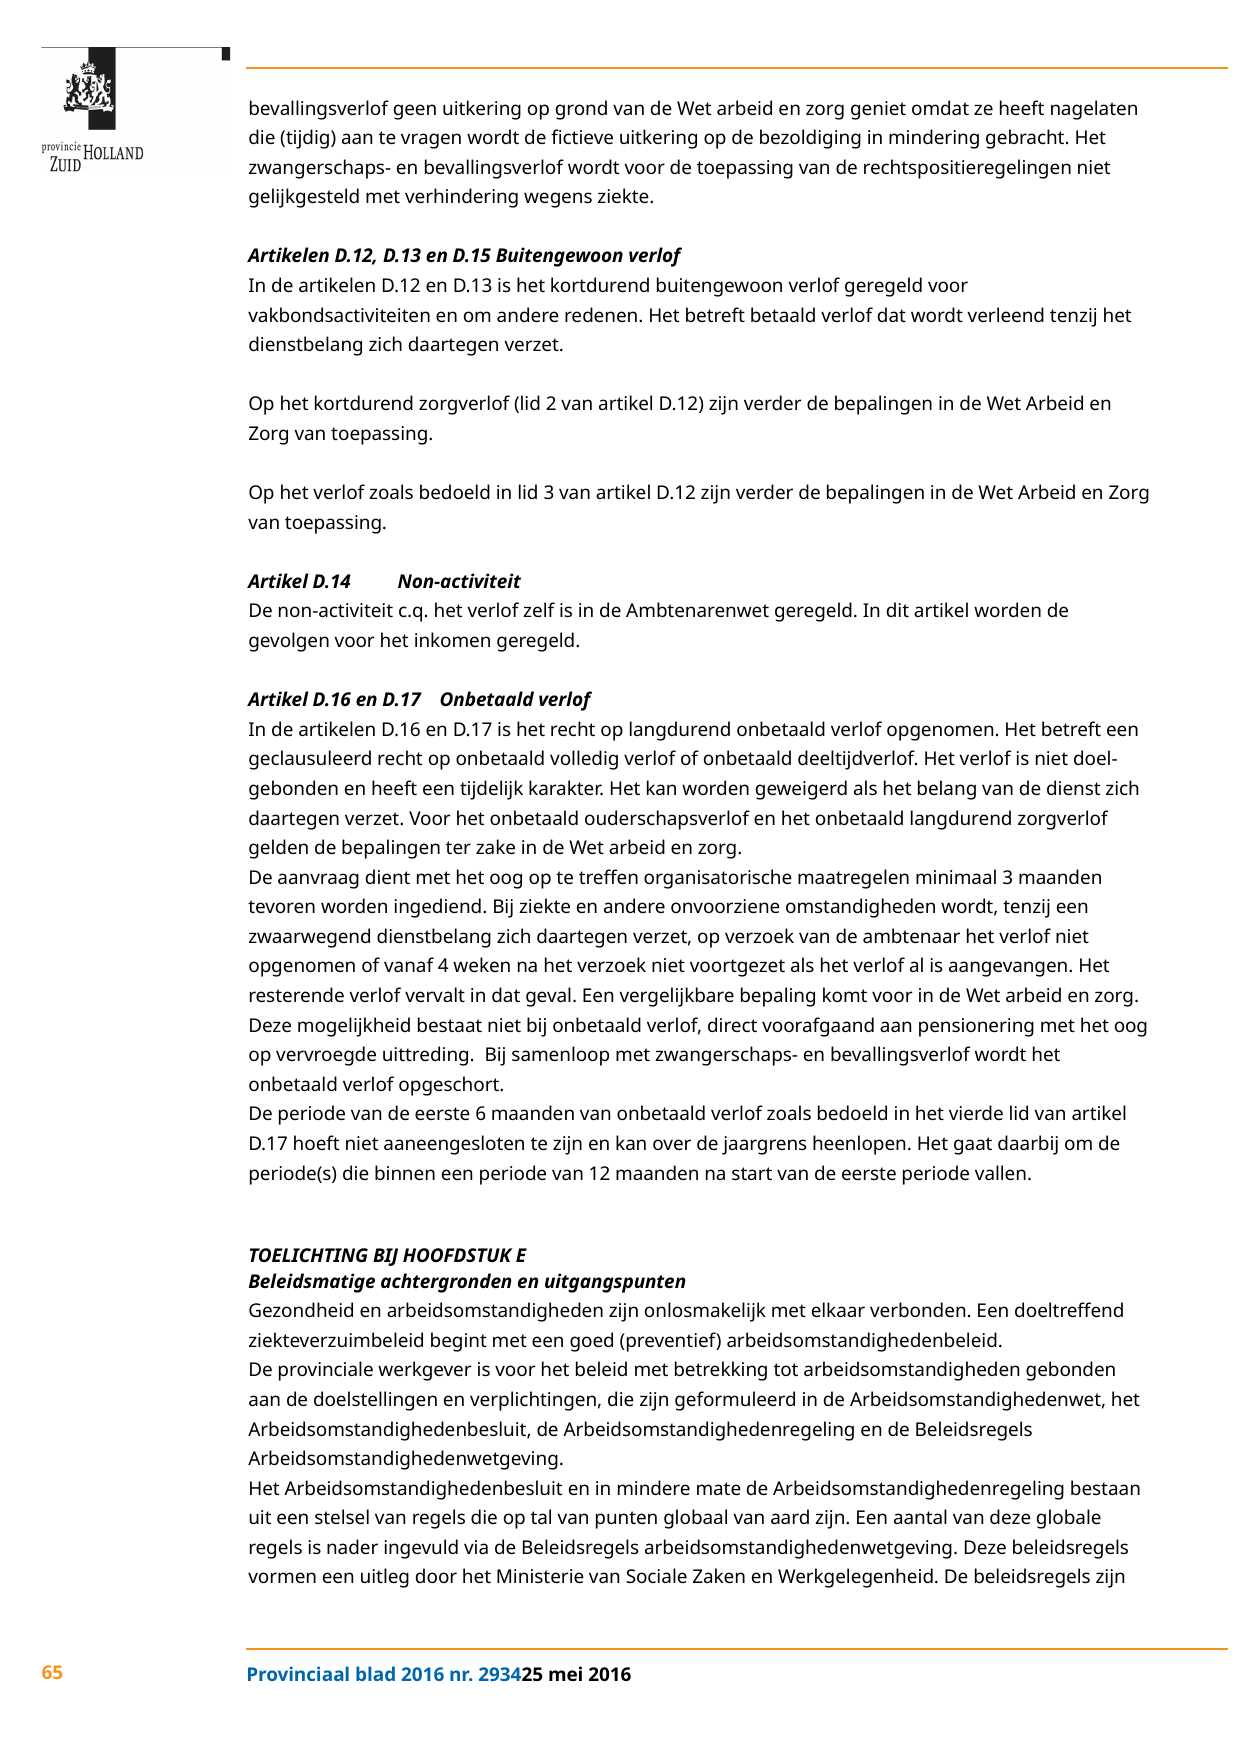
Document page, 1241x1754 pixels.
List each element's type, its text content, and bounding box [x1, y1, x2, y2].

text Het Arbeidsomstandighedenbesluit en in mindere mate de Arbeidsomstandighedenregeling bestaan uit een stelsel van regels die op tal van punten globaal van aard zijn. Een aantal van deze globale regels is nader ingevuld via de Beleidsregels arbeidsomstandighedenwetgeving. Deze beleidsregels vormen een uitleg door het Ministerie van Sociale Zaken en Werkgelegenheid. De beleidsregels zijn [248, 1475, 1152, 1589]
text De non-activiteit c.q. het verlof zelf is in de Ambtenarenwet geregeld. In dit artikel worden de gevolgen voor het inkomen geregeld. [248, 598, 1152, 653]
text In de artikelen D.12 en D.13 is het kortdurend buitengewoon verlof geregeld voor vakbondsactiviteiten en om andere redenen. Het betreft betaald verlof dat wordt verleend tenzij het dienstbelang zich daartegen verzet. [248, 272, 1152, 357]
text De aanvraag dient met het oog op te treffen organisatorische maatregelen minimaal 3 maanden tevoren worden ingediend. Bij ziekte en andere onvoorziene omstandigheden wordt, tenzij een zwaarwegend dienstbelang zich daartegen verzet, op verzoek van de ambtenaar het verlof niet opgenomen of vanaf 4 weken na het verzoek niet voortgezet als het verlof al is aangevangen. Het resterende verlof vervalt in dat geval. Een vergelijkbare bepaling komt voor in de Wet arbeid en zorg. Deze mogelijkheid bestaat niet bij onbetaald verlof, direct voorafgaand aan pensionering met het oog op vervroegde uittreding. Bij samenloop met zwangerschaps- en bevallingsverlof wordt het onbetaald verlof opgeschort. [248, 864, 1152, 1097]
text Gezondheid en arbeidsomstandigheden zijn onlosmakelijk met elkaar verbonden. Een doeltreffend ziekteverzuimbeleid begint met een goed (preventief) arbeidsomstandighedenbeleid. [248, 1297, 1152, 1353]
picture [41, 47, 231, 172]
text TOELICHTING BIJ HOOFDSTUK E [248, 1242, 1152, 1268]
text De periode van de eerste 6 maanden van onbetaald verlof zoals bedoeld in het vierde lid van artikel D.17 hoeft niet aaneengesloten te zijn en kan over de jaargrens heenlopen. Het gaat daarbij om de periode(s) die binnen een periode van 12 maanden na start van de eerste periode vallen. [248, 1101, 1152, 1186]
text Artikel D.14 Non-activiteit [248, 568, 1152, 594]
text Op het verlof zoals bedoeld in lid 3 van artikel D.12 zijn verder de bepalingen in de Wet Arbeid en Zorg van toepassing. [248, 479, 1152, 535]
text De provinciale werkgever is voor het beleid met betrekking tot arbeidsomstandigheden gebonden aan de doelstellingen en verplichtingen, die zijn geformuleerd in de Arbeidsomstandighedenwet, het Arbeidsomstandighedenbesluit, de Arbeidsomstandighedenregeling en de Beleidsregels Arbeidsomstandighedenwetgeving. [248, 1357, 1152, 1471]
text Artikelen D.12, D.13 en D.15 Buitengewoon verlof [248, 243, 1152, 268]
text Artikel D.16 en D.17 Onbetaald verlof [248, 686, 1152, 712]
text In de artikelen D.16 en D.17 is het recht op langdurend onbetaald verlof opgenomen. Het betreft een geclausuleerd recht op onbetaald volledig verlof of onbetaald deeltijdverlof. Het verlof is niet doel-gebonden en heeft een tijdelijk karakter. Het kan worden geweigerd als het belang van de dienst zich daartegen verzet. Voor het onbetaald ouderschapsverlof en het onbetaald langdurend zorgverlof gelden de bepalingen ter zake in de Wet arbeid en zorg. [248, 716, 1152, 860]
text Beleidsmatige achtergronden en uitgangspunten [248, 1268, 1152, 1294]
text bevallingsverlof geen uitkering op grond van de Wet arbeid en zorg geniet omdat ze heeft nagelaten die (tijdig) aan te vragen wordt de fictieve uitkering op de bezoldiging in mindering gebracht. Het zwangerschaps- en bevallingsverlof wordt voor de toepassing van de rechtspositieregelingen niet gelijkgesteld met verhindering wegens ziekte. [248, 95, 1152, 209]
text Op het kortdurend zorgverlof (lid 2 van artikel D.12) zijn verder de bepalingen in de Wet Arbeid en Zorg van toepassing. [248, 391, 1152, 446]
